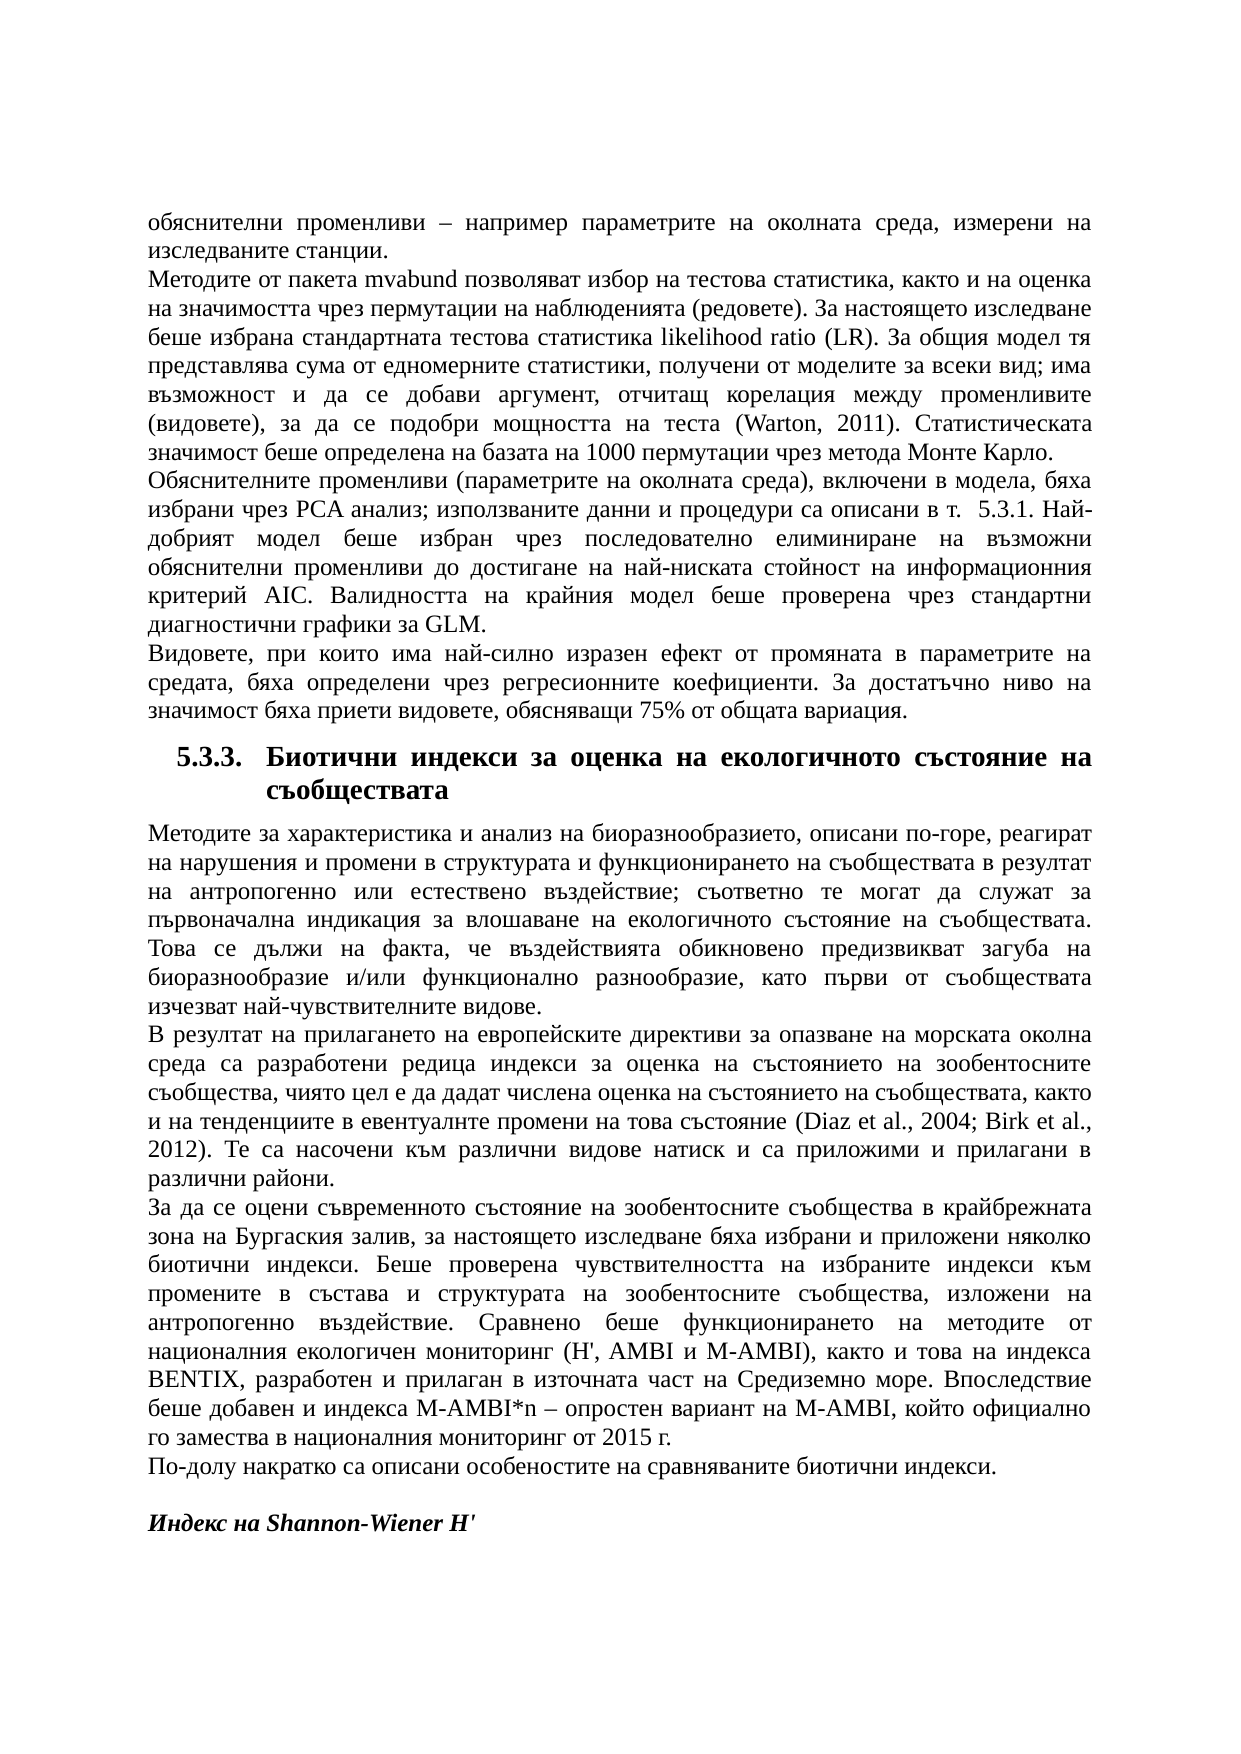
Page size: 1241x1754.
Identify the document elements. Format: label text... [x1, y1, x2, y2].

text По-долу накратко са описани особеностите на сравняваните биотични индекси. [148, 1451, 1093, 1479]
text Видовете, при които има най-силно изразен ефект от промяната в параметрите на средата, бяха определени чрез регресионните коефициенти. За достатъчно ниво на значимост бяха приети видовете, обясняващи 75% от общата вариация. [148, 638, 1093, 724]
text Методите за характеристика и анализ на биоразнообразието, описани по-горе, реагират на нарушения и промени в структурата и функционирането на съобществата в резултат на антропогенно или естествено въздействие; съответно те могат да служат за първоначална индикация за влошаване на екологичното състояние на съобществата. Това се дължи на факта, че въздействията обикновено предизвикват загуба на биоразнообразие и/или функционално разнообразие, като първи от съобществата изчезват най-чувствителните видове. [148, 818, 1093, 1019]
text обяснителни променливи – например параметрите на околната среда, измерени на изследваните станции. [148, 207, 1093, 264]
text Индекс на Shannon-Wiener H' [148, 1508, 1093, 1537]
text За да се оцени съвременното състояние на зообентосните съобщества в крайбрежната зона на Бургаския залив, за настоящето изследване бяха избрани и приложени няколко биотични индекси. Беше проверена чувствителността на избраните индекси към промените в състава и структурата на зообентосните съобщества, изложени на антропогенно въздействие. Сравнено беше функционирането на методите от националния екологичен мониторинг (H', AMBI и M-AMBI), както и това на индекса BENTIX, разработен и прилаган в източната част на Средиземно море. Впоследствие беше добавен и индекса M-AMBI*n – опростен вариант на M-AMBI, който официално го замества в националния мониторинг от 2015 г. [148, 1192, 1093, 1451]
text В резултат на прилагането на европейските директиви за опазване на морската околна среда са разработени редица индекси за оценка на състоянието на зообентосните съобщества, чиято цел е да дадат числена оценка на състоянието на съобществата, както и на тенденциите в евентуалнте промени на това състояние (Diaz et al., 2004; Birk et al., 2012). Те са насочени към различни видове натиск и са приложими и прилагани в различни райони. [148, 1019, 1093, 1192]
text Обяснителните променливи (параметрите на околната среда), включени в модела, бяха избрани чрез PCA анализ; използваните данни и процедури са описани в т. 5.3.1. Най-добрият модел беше избран чрез последователно елиминиране на възможни обяснителни променливи до достигане на най-ниската стойност на информационния критерий AIC. Валидността на крайния модел беше проверена чрез стандартни диагностични графики за GLM. [148, 465, 1093, 638]
text Методите от пакета mvabund позволяват избор на тестова статистика, както и на оценка на значимостта чрез пермутации на наблюденията (редовете). За настоящето изследване беше избрана стандартната тестова статистика likelihood ratio (LR). За общия модел тя представлява сума от едномерните статистики, получени от моделите за всеки вид; има възможност и да се добави аргумент, отчитащ корелация между променливите (видовете), за да се подобри мощността на теста (Warton, 2011). Статистическата значимост беше определена на базата на 1000 пермутации чрез метода Монте Карло. [148, 264, 1093, 465]
subtitle Биотични индекси за оценка на екологичното състояние на съобществата [242, 739, 1093, 806]
